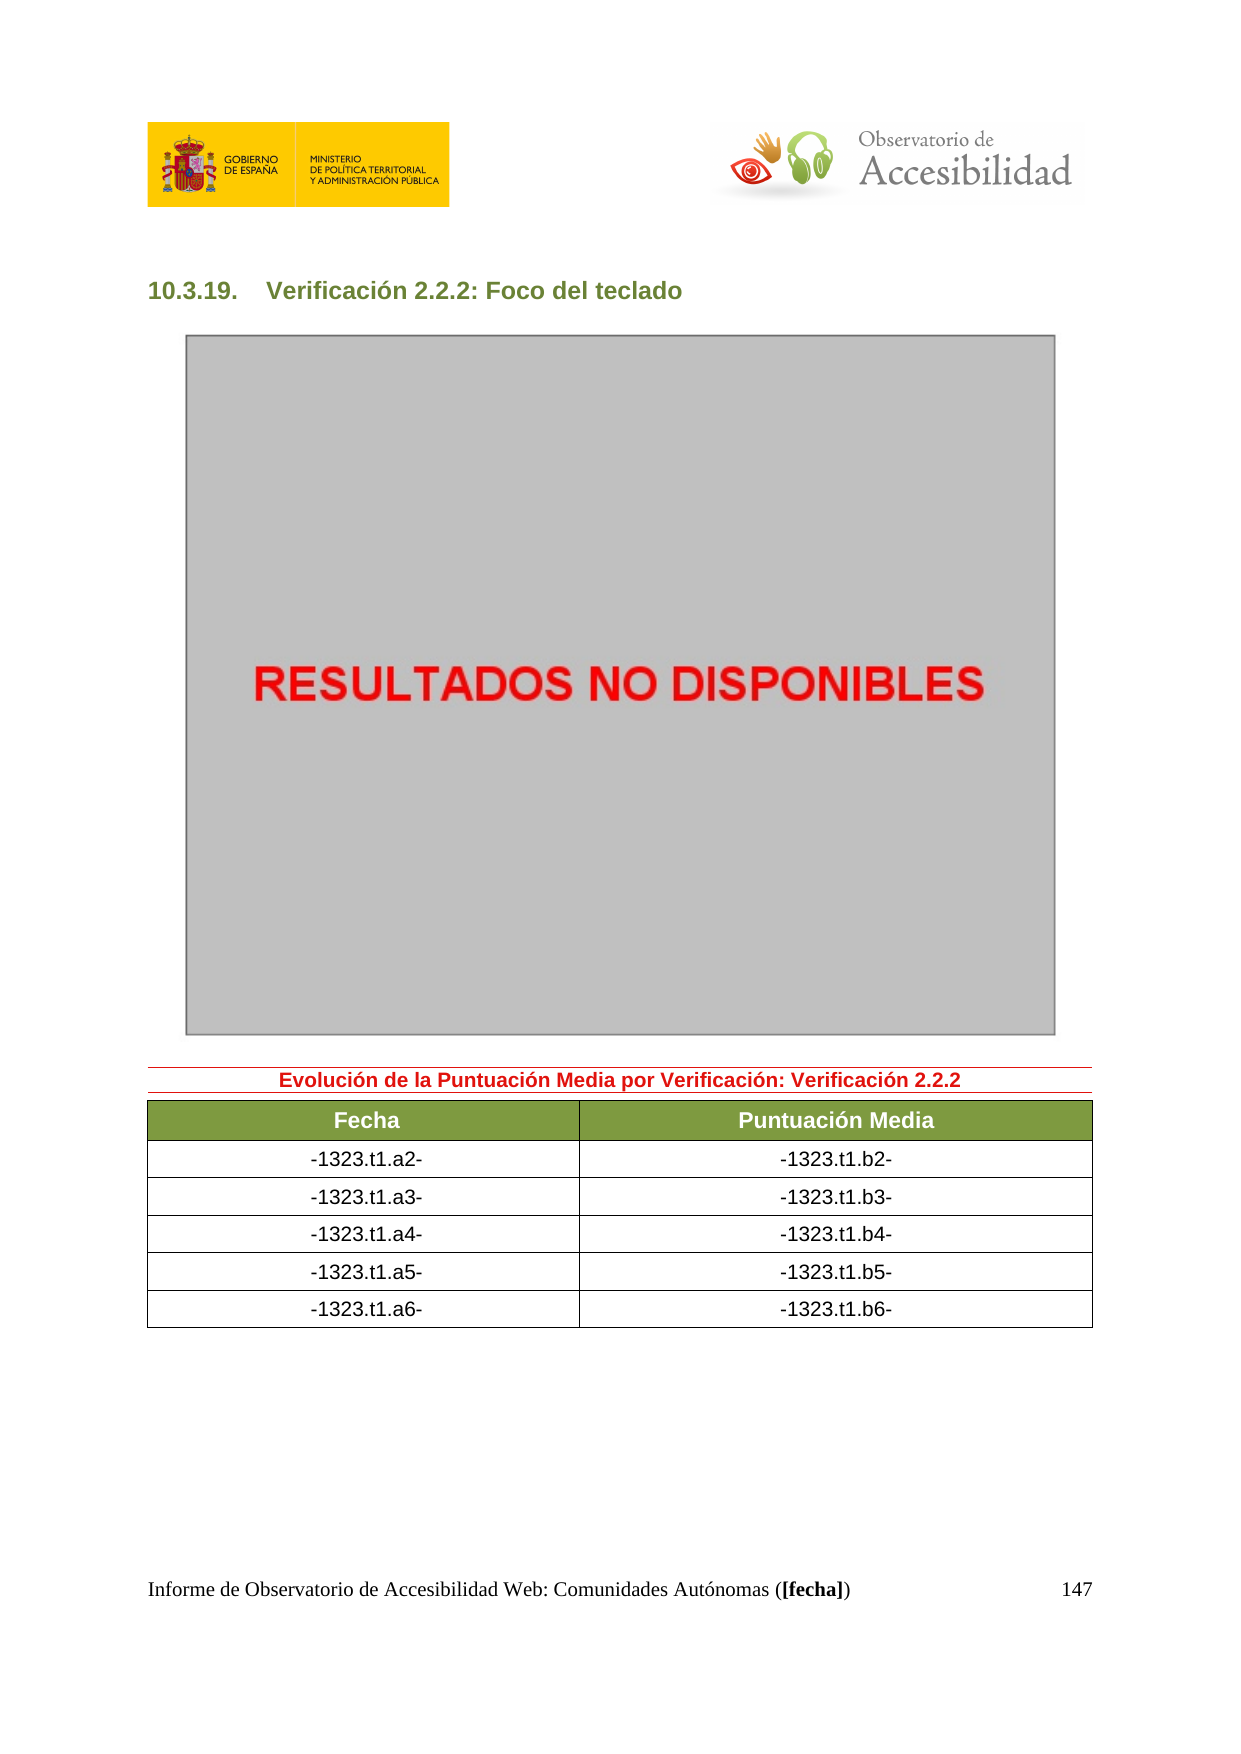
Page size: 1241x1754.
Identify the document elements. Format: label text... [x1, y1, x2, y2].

table_cell -1323.t1.b6- [580, 1291, 1092, 1327]
table_cell -1323.t1.b5- [580, 1253, 1092, 1290]
table_cell -1323.t1.a4- [148, 1216, 579, 1252]
picture [178, 332, 1062, 1042]
table_cell -1323.t1.b2- [580, 1141, 1092, 1177]
text Evolución de la Puntuación Media por Verificación: Verificación 2.2.2 [148, 1068, 1092, 1092]
table_cell -1323.t1.b3- [580, 1178, 1092, 1215]
table_cell -1323.t1.a2- [148, 1141, 579, 1177]
picture [147, 122, 450, 207]
table_cell -1323.t1.a6- [148, 1291, 579, 1327]
table_header Fecha [148, 1101, 579, 1140]
table_cell -1323.t1.b4- [580, 1216, 1092, 1252]
table_cell -1323.t1.a3- [148, 1178, 579, 1215]
picture [710, 122, 1086, 205]
table_cell -1323.t1.a5- [148, 1253, 579, 1290]
table_header Puntuación Media [580, 1101, 1092, 1140]
list Verificación 2.2.2: Foco del teclado [148, 276, 1092, 304]
